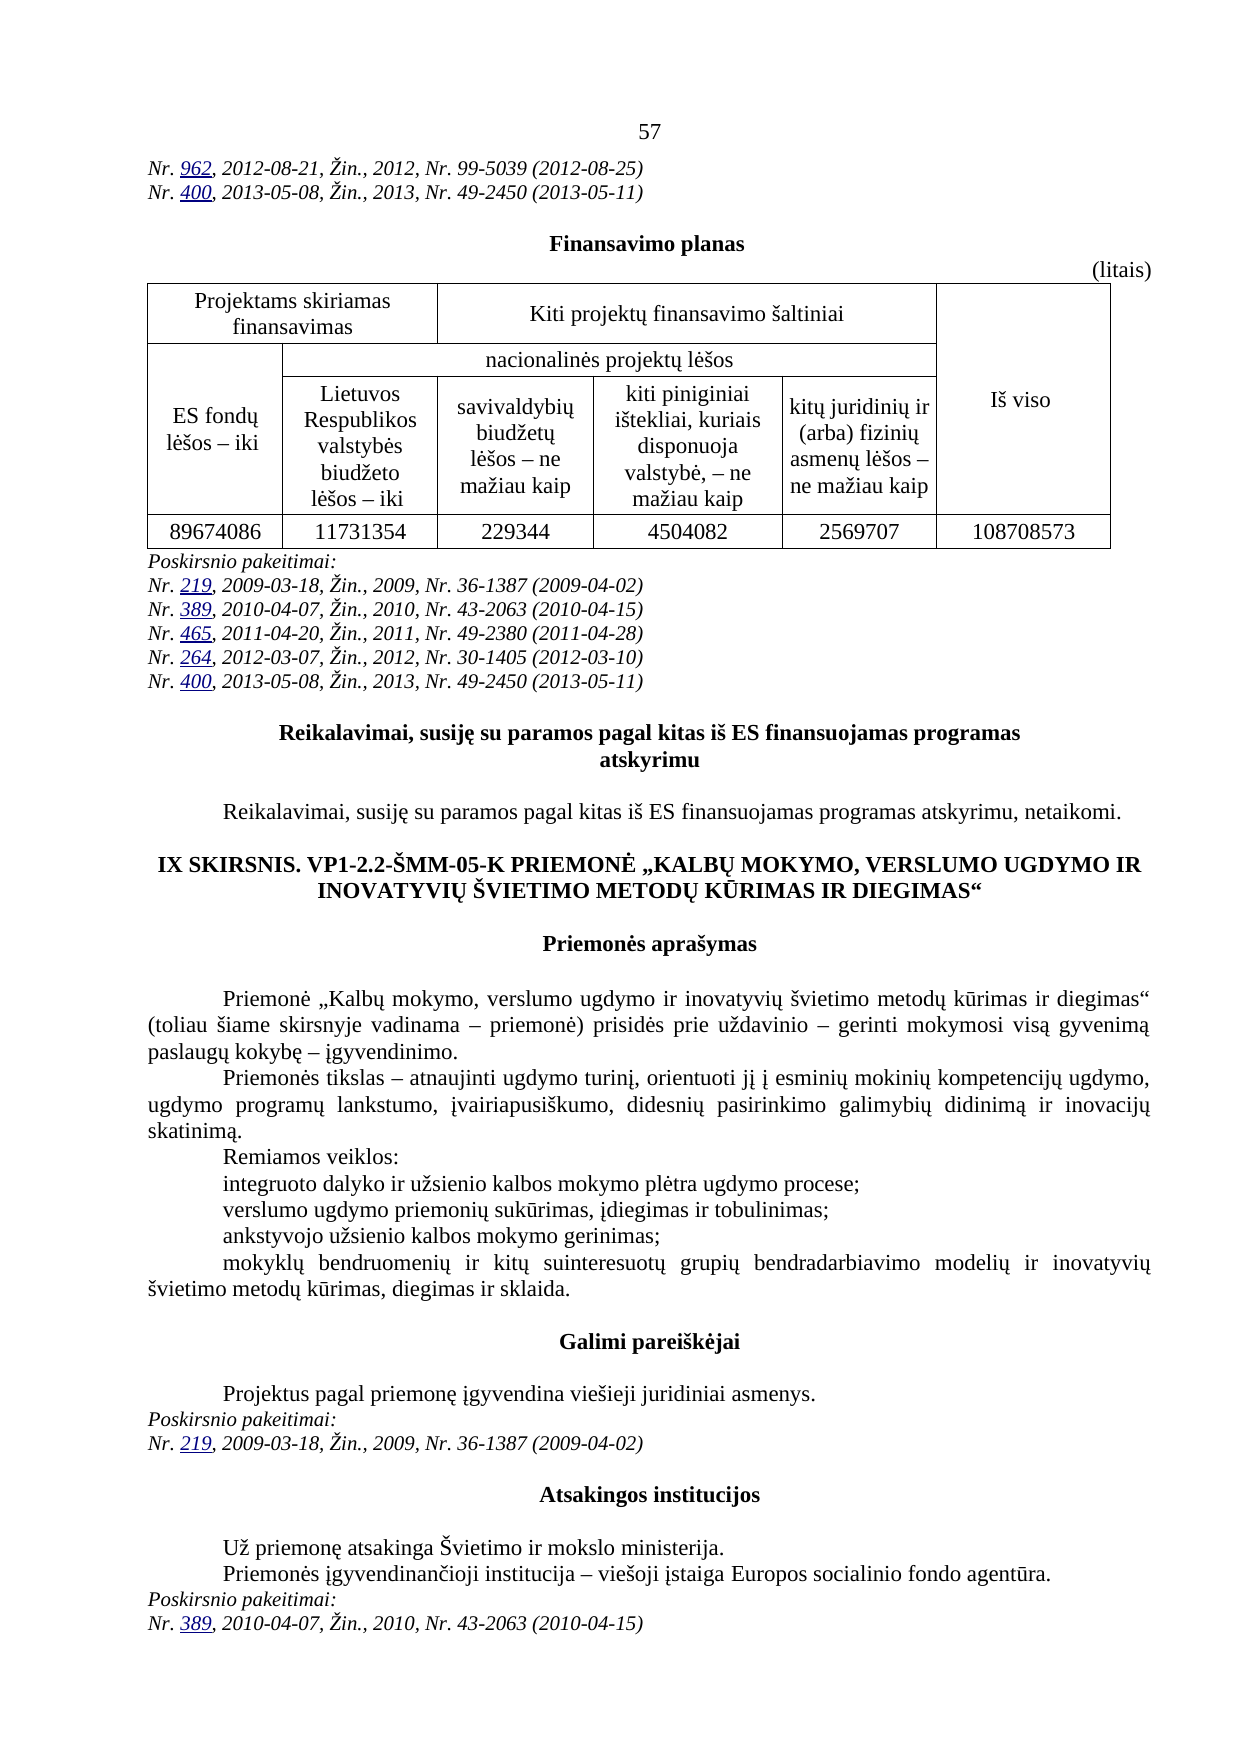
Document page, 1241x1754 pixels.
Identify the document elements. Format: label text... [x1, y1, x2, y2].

text Nr. 465, 2011-04-20, Žin., 2011, Nr. 49-2380 (2011-04-28) [148, 621, 1152, 645]
table_cell 11731354 [283, 515, 437, 547]
text Nr. 389, 2010-04-07, Žin., 2010, Nr. 43-2063 (2010-04-15) [148, 1611, 1152, 1635]
table_header Projektams skiriamas finansavimas [148, 284, 437, 342]
text Nr. 400, 2013-05-08, Žin., 2013, Nr. 49-2450 (2013-05-11) [148, 180, 1152, 204]
table_cell kiti piniginiai ištekliai, kuriais disponuoja valstybė, – ne mažiau kaip [594, 377, 782, 514]
text Finansavimo planas [148, 230, 1152, 256]
table_cell Lietuvos Respublikos valstybės biudžeto lėšos – iki [283, 377, 437, 514]
table_cell 89674086 [148, 515, 282, 547]
text Poskirsnio pakeitimai: [148, 1407, 1152, 1431]
table_header Kiti projektų finansavimo šaltiniai [438, 284, 936, 342]
text Nr. 219, 2009-03-18, Žin., 2009, Nr. 36-1387 (2009-04-02) [148, 1431, 1152, 1455]
table_cell 2569707 [783, 515, 936, 547]
text Nr. 962, 2012-08-21, Žin., 2012, Nr. 99-5039 (2012-08-25) [148, 156, 1152, 180]
table_cell 229344 [438, 515, 593, 547]
table_header Iš viso [937, 284, 1110, 514]
text Reikalavimai, susiję su paramos pagal kitas iš ES finansuojamas programas atskyrimu, netaikomi. [148, 798, 1152, 825]
text Priemonė „Kalbų mokymo, verslumo ugdymo ir inovatyvių švietimo metodų kūrimas ir diegimas“ (toliau šiame skirsnyje vadinama – priemonė) prisidės prie uždavinio – gerinti mokymosi visą gyvenimą paslaugų kokybę – įgyvendinimo. [148, 985, 1152, 1064]
table_cell ES fondų lėšos – iki [148, 344, 282, 514]
text Nr. 400, 2013-05-08, Žin., 2013, Nr. 49-2450 (2013-05-11) [148, 669, 1152, 693]
text ankstyvojo užsienio kalbos mokymo gerinimas; [148, 1222, 1152, 1249]
text Galimi pareiškėjai [148, 1328, 1152, 1354]
text Nr. 264, 2012-03-07, Žin., 2012, Nr. 30-1405 (2012-03-10) [148, 645, 1152, 669]
text Poskirsnio pakeitimai: [148, 1587, 1152, 1611]
text Priemonės aprašymas [148, 930, 1152, 956]
text integruoto dalyko ir užsienio kalbos mokymo plėtra ugdymo procese; [148, 1170, 1152, 1196]
text (litais) [148, 256, 1152, 283]
table_cell kitų juridinių ir (arba) fizinių asmenų lėšos – ne mažiau kaip [783, 377, 936, 514]
text Nr. 219, 2009-03-18, Žin., 2009, Nr. 36-1387 (2009-04-02) [148, 573, 1152, 597]
text Poskirsnio pakeitimai: [148, 548, 1152, 573]
table_cell nacionalinės projektų lėšos [283, 344, 936, 376]
text Remiamos veiklos: [148, 1143, 1152, 1170]
text Reikalavimai, susiję su paramos pagal kitas iš ES finansuojamas programas atskyrimu [148, 719, 1152, 772]
text Atsakingos institucijos [148, 1481, 1152, 1508]
table_cell 4504082 [594, 515, 782, 547]
text Priemonės įgyvendinančioji institucija – viešoji įstaiga Europos socialinio fondo agentūra. [148, 1560, 1152, 1587]
text Priemonės tikslas – atnaujinti ugdymo turinį, orientuoti jį į esminių mokinių kompetencijų ugdymo, ugdymo programų lankstumo, įvairiapusiškumo, didesnių pasirinkimo galimybių didinimą ir inovacijų skatinimą. [148, 1064, 1152, 1143]
text Projektus pagal priemonę įgyvendina viešieji juridiniai asmenys. [148, 1381, 1152, 1407]
subtitle IX SKIRSNIS. VP1-2.2-ŠMM-05-K PRIEMONĖ „KALBŲ MOKYMO, VERSLUMO UGDYMO IR INOVATYVIŲ ŠVIETIMO METODŲ KŪRIMAS IR DIEGIMAS“ [148, 851, 1152, 904]
text mokyklų bendruomenių ir kitų suinteresuotų grupių bendradarbiavimo modelių ir inovatyvių švietimo metodų kūrimas, diegimas ir sklaida. [148, 1249, 1152, 1301]
text verslumo ugdymo priemonių sukūrimas, įdiegimas ir tobulinimas; [148, 1196, 1152, 1222]
table_cell savivaldybių biudžetų lėšos – ne mažiau kaip [438, 377, 593, 514]
text Nr. 389, 2010-04-07, Žin., 2010, Nr. 43-2063 (2010-04-15) [148, 597, 1152, 621]
table_cell 108708573 [937, 515, 1110, 547]
text Už priemonę atsakinga Švietimo ir mokslo ministerija. [148, 1534, 1152, 1560]
